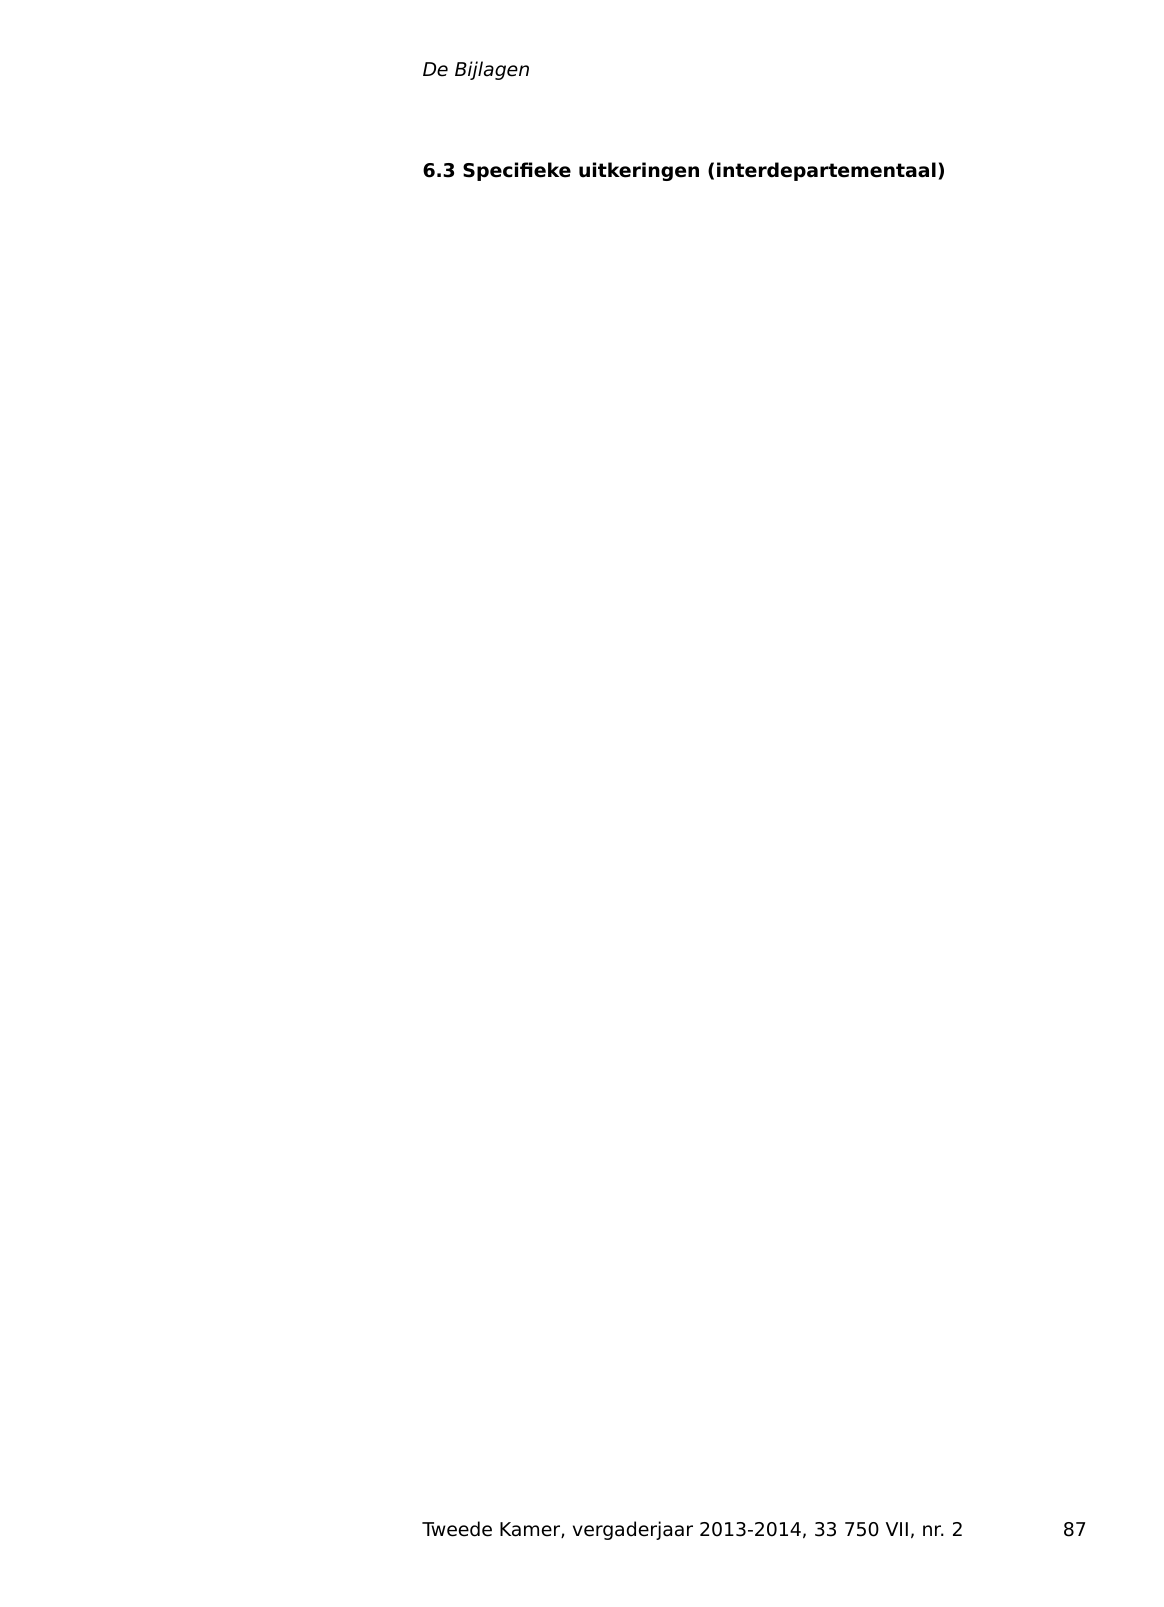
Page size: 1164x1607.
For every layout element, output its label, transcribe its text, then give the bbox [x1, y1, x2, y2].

subtitle 6.3 Specifieke uitkeringen (interdepartementaal) [422, 160, 1087, 182]
